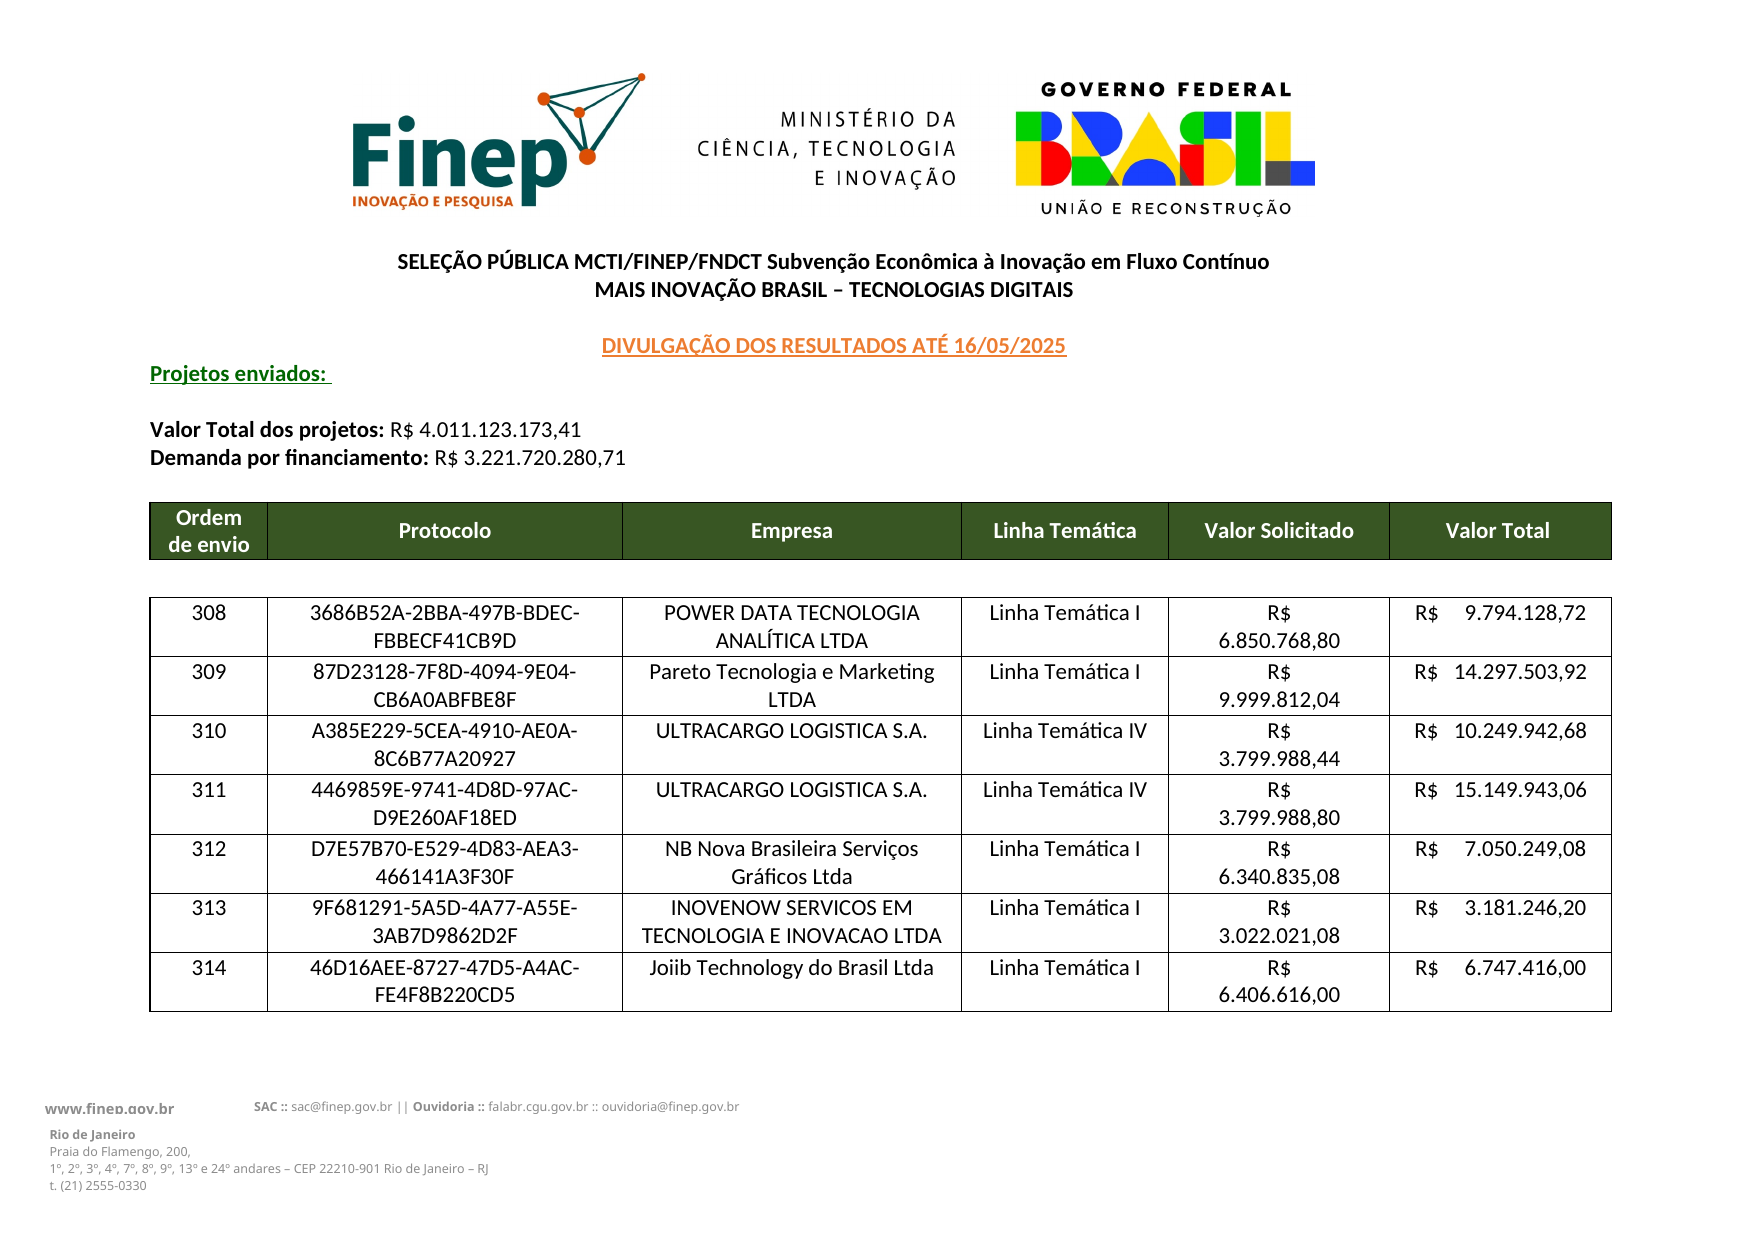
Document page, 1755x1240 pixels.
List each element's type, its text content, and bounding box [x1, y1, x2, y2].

table_cell Joiib Technology do Brasil Ltda [623, 953, 961, 1011]
table_cell R$ 6.340.835,08 [1169, 835, 1389, 892]
table_cell ULTRACARGO LOGISTICA S.A. [623, 716, 961, 774]
table_cell R$ 10.249.942,68 [1390, 716, 1611, 774]
table_cell A385E229-5CEA-4910-AE0A-8C6B77A20927 [268, 716, 622, 774]
table_cell D7E57B70-E529-4D83-AEA3-466141A3F30F [268, 835, 622, 892]
table_cell 311 [151, 775, 267, 833]
table_cell R$ 6.850.768,80 [1169, 598, 1389, 656]
table_cell R$ 3.799.988,44 [1169, 716, 1389, 774]
table_cell 9F681291-5A5D-4A77-A55E-3AB7D9862D2F [268, 894, 622, 952]
table_cell 87D23128-7F8D-4094-9E04-CB6A0ABFBE8F [268, 657, 622, 715]
table_cell Pareto Tecnologia e Marketing LTDA [623, 657, 961, 715]
table_cell 308 [151, 598, 267, 656]
table_cell R$ 3.799.988,80 [1169, 775, 1389, 833]
table_cell 312 [151, 835, 267, 892]
table_cell R$ 7.050.249,08 [1390, 835, 1611, 892]
table_cell Linha Temática IV [962, 775, 1168, 833]
table_cell 309 [151, 657, 267, 715]
table_cell POWER DATA TECNOLOGIA ANALÍTICA LTDA [623, 598, 961, 656]
table_cell 46D16AEE-8727-47D5-A4AC-FE4F8B220CD5 [268, 953, 622, 1011]
table_cell Linha Temática I [962, 894, 1168, 952]
table_cell 314 [151, 953, 267, 1011]
table_cell R$ 9.794.128,72 [1390, 598, 1611, 656]
table_cell R$ 6.406.616,00 [1169, 953, 1389, 1011]
table_cell R$ 3.181.246,20 [1390, 894, 1611, 952]
table_cell R$ 3.022.021,08 [1169, 894, 1389, 952]
table_cell INOVENOW SERVICOS EM TECNOLOGIA E INOVACAO LTDA [623, 894, 961, 952]
table_cell R$ 14.297.503,92 [1390, 657, 1611, 715]
table_cell 310 [151, 716, 267, 774]
table_cell NB Nova Brasileira Serviços Gráficos Ltda [623, 835, 961, 892]
table_cell Linha Temática I [962, 953, 1168, 1011]
table_cell R$ 6.747.416,00 [1390, 953, 1611, 1011]
table_cell 4469859E-9741-4D8D-97AC-D9E260AF18ED [268, 775, 622, 833]
table_cell 313 [151, 894, 267, 952]
table_cell R$ 9.999.812,04 [1169, 657, 1389, 715]
table_cell Linha Temática I [962, 598, 1168, 656]
table_cell R$ 15.149.943,06 [1390, 775, 1611, 833]
table_cell Linha Temática I [962, 657, 1168, 715]
table_cell ULTRACARGO LOGISTICA S.A. [623, 775, 961, 833]
table_cell Linha Temática IV [962, 716, 1168, 774]
table_cell Linha Temática I [962, 835, 1168, 892]
table_cell 3686B52A-2BBA-497B-BDEC-FBBECF41CB9D [268, 598, 622, 656]
